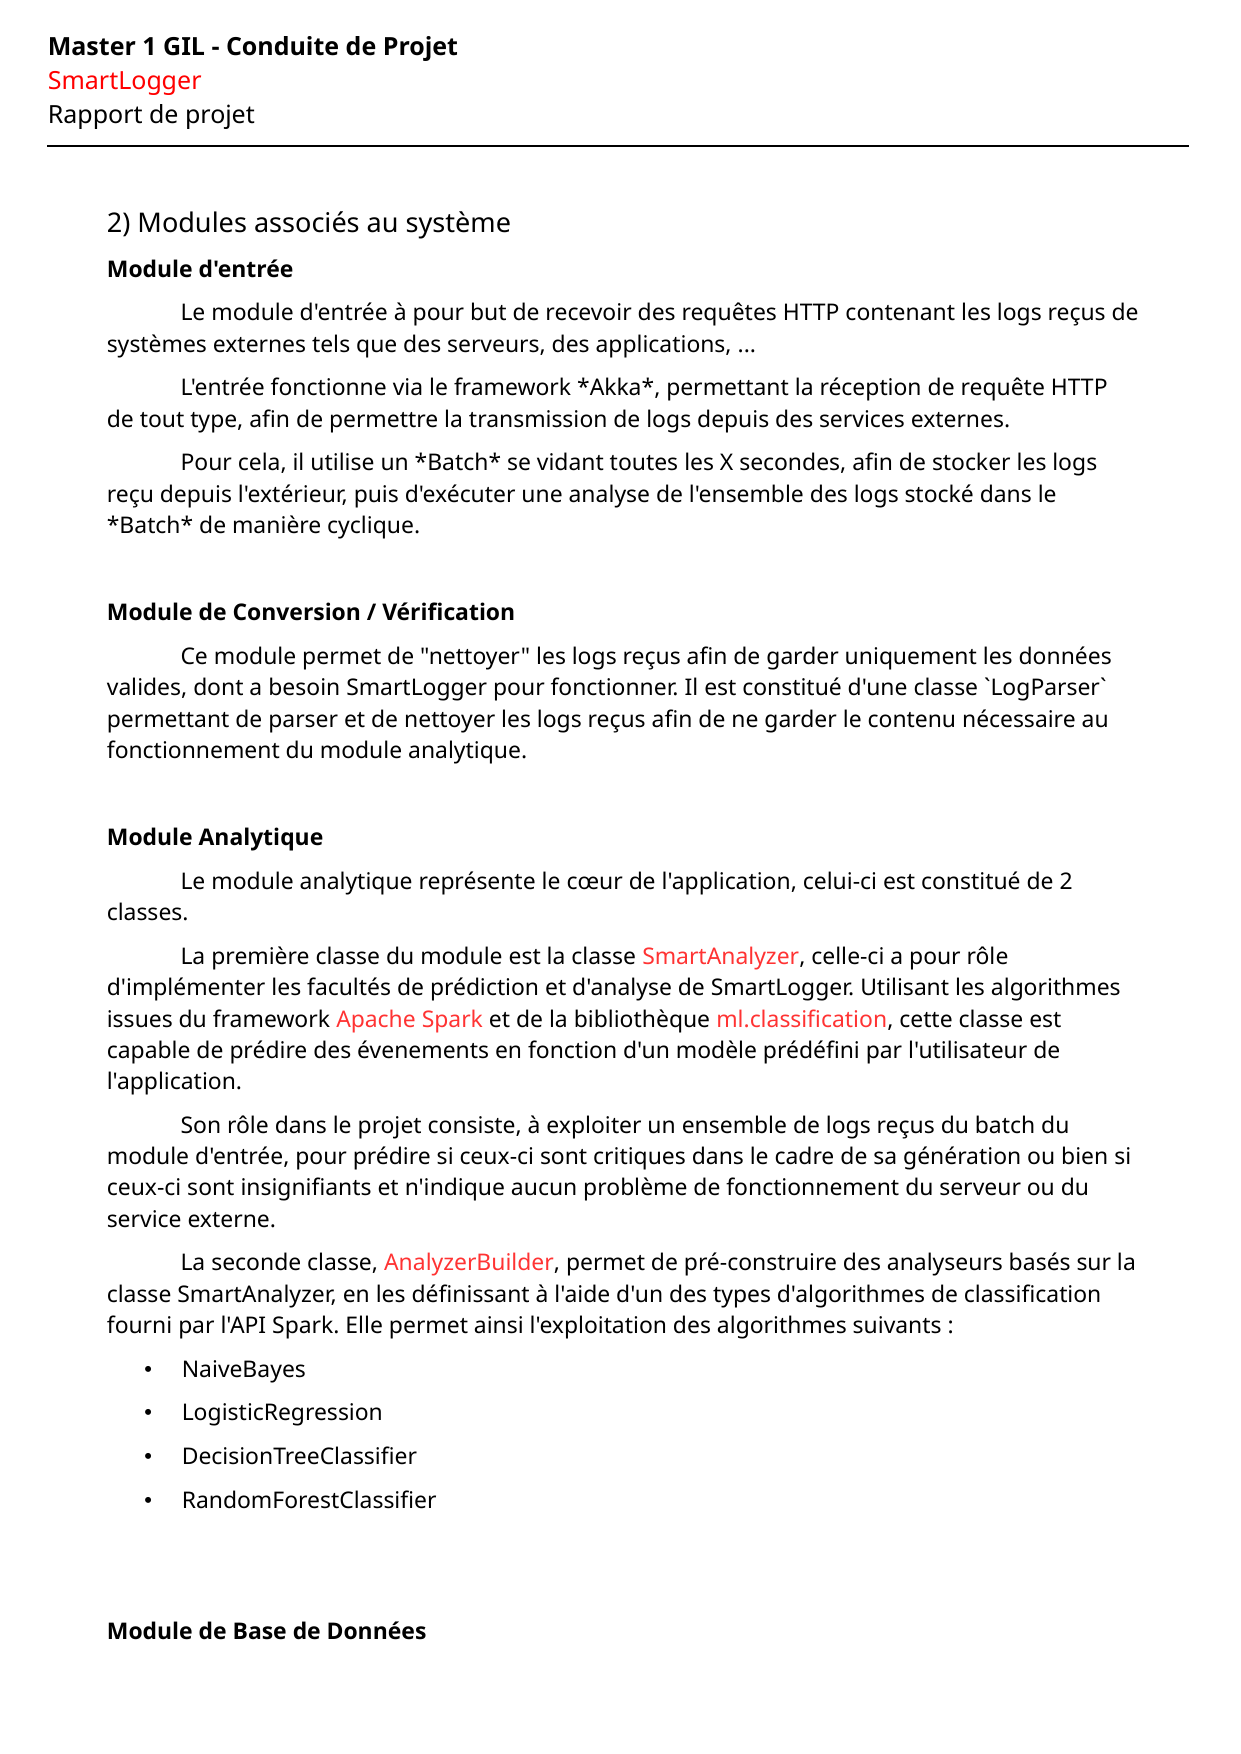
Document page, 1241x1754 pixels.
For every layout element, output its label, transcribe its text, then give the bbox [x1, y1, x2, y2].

text Le module analytique représente le cœur de l'application, celui-ci est constitué de 2 classes. [107, 865, 1140, 927]
list RandomForestClassifier [144, 1484, 1140, 1515]
text Module de Conversion / Vérification [107, 596, 1140, 627]
text Module d'entrée [107, 252, 1140, 284]
text Module Analytique [107, 821, 1140, 852]
list LogisticRegression [144, 1396, 1140, 1427]
text Son rôle dans le projet consiste, à exploiter un ensemble de logs reçus du batch du module d'entrée, pour prédire si ceux-ci sont critiques dans le cadre de sa génération ou bien si ceux-ci sont insignifiants et n'indique aucun problème de fonctionnement du serveur ou du service externe. [107, 1109, 1140, 1234]
text L'entrée fonctionne via le framework *Akka*, permettant la réception de requête HTTP de tout type, afin de permettre la transmission de logs depuis des services externes. [107, 371, 1140, 434]
list DecisionTreeClassifier [144, 1440, 1140, 1471]
text Le module d'entrée à pour but de recevoir des requêtes HTTP contenant les logs reçus de systèmes externes tels que des serveurs, des applications, ... [107, 296, 1140, 359]
text 2) Modules associés au système [107, 203, 1140, 240]
text Ce module permet de "nettoyer" les logs reçus afin de garder uniquement les données valides, dont a besoin SmartLogger pour fonctionner. Il est constitué d'une classe `LogParser` permettant de parser et de nettoyer les logs reçus afin de ne garder le contenu nécessaire au fonctionnement du module analytique. [107, 640, 1140, 765]
list NaiveBayes [144, 1352, 1140, 1384]
text La seconde classe, AnalyzerBuilder, permet de pré-construire des analyseurs basés sur la classe SmartAnalyzer, en les définissant à l'aide d'un des types d'algorithmes de classification fourni par l'API Spark. Elle permet ainsi l'exploitation des algorithmes suivants : [107, 1246, 1140, 1340]
text Pour cela, il utilise un *Batch* se vidant toutes les X secondes, afin de stocker les logs reçu depuis l'extérieur, puis d'exécuter une analyse de l'ensemble des logs stocké dans le *Batch* de manière cyclique. [107, 446, 1140, 540]
text La première classe du module est la classe SmartAnalyzer, celle-ci a pour rôle d'implémenter les facultés de prédiction et d'analyse de SmartLogger. Utilisant les algorithmes issues du framework Apache Spark et de la bibliothèque ml.classification, cette classe est capable de prédire des évenements en fonction d'un modèle prédéfini par l'utilisateur de l'application. [107, 940, 1140, 1096]
text Module de Base de Données [107, 1615, 1140, 1646]
